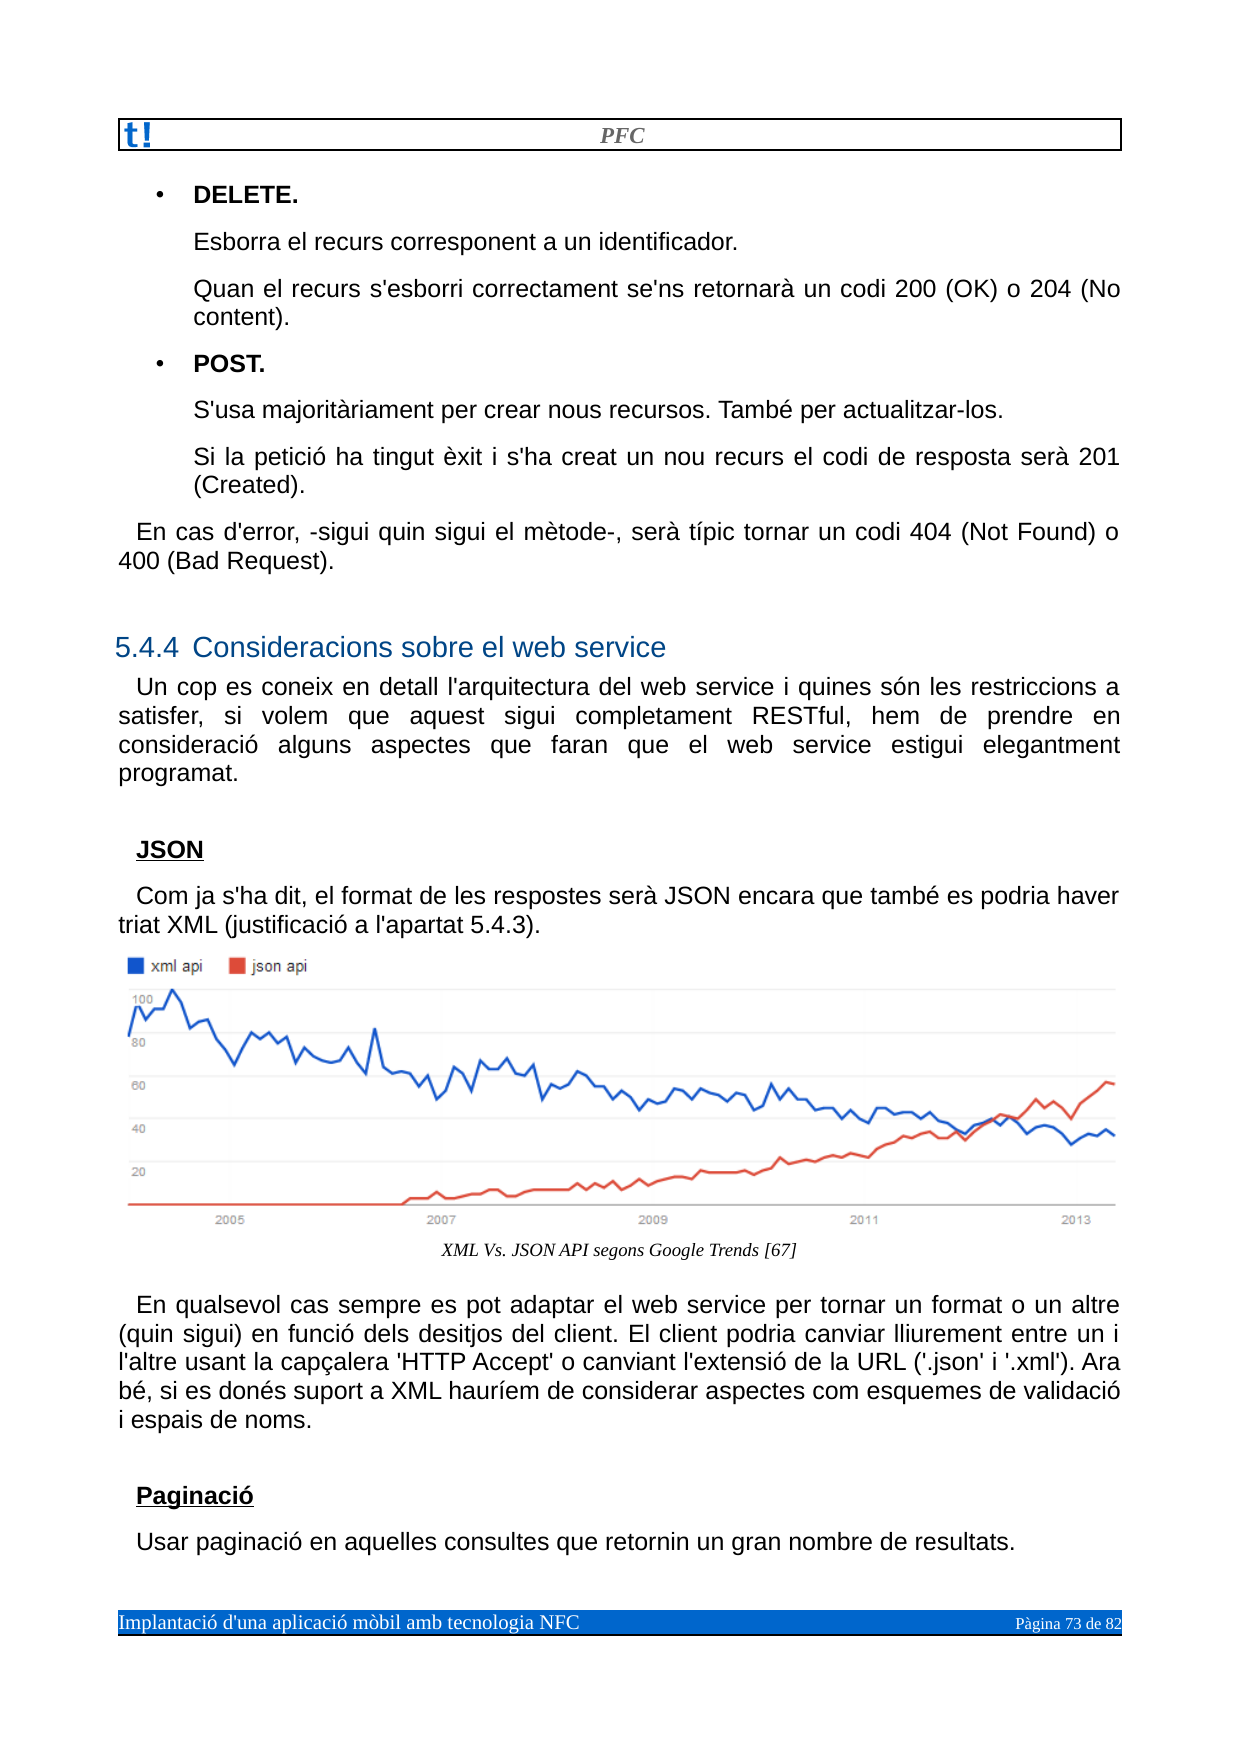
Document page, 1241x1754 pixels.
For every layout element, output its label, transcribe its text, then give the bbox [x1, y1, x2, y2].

list Si la petició ha tingut èxit i s'ha creat un nou recurs el codi de resposta serà 201 (Created). [156, 442, 1122, 499]
text Usar paginació en aquelles consultes que retornin un gran nombre de resultats. [118, 1527, 1122, 1556]
text JSON [118, 834, 1122, 863]
picture [123, 121, 151, 148]
text Com ja s'ha dit, el format de les respostes serà JSON encara que també es podria haver triat XML (justificació a l'apartat 5.4.3). [118, 881, 1122, 938]
text En cas d'error, -sigui quin sigui el mètode-, serà típic tornar un codi 404 (Not Found) o 400 (Bad Request). [118, 517, 1122, 574]
text Un cop es coneix en detall l'arquitectura del web service i quines són les restriccions a satisfer, si volem que aquest sigui completament RESTful, hem de prendre en consideració alguns aspectes que faran que el web service estigui elegantment programat. [118, 672, 1122, 787]
list POST. [156, 349, 1122, 378]
list Quan el recurs s'esborri correctament se'ns retornarà un codi 200 (OK) o 204 (No content). [156, 273, 1122, 331]
picture [118, 947, 1123, 1239]
text En qualsevol cas sempre es pot adaptar el web service per tornar un format o un altre (quin sigui) en funció dels desitjos del client. El client podria canviar lliurement entre un i l'altre usant la capçalera 'HTTP Accept' o canviant l'extensió de la URL ('.json' i '.xml'). Ara bé, si es donés suport a XML hauríem de considerar aspectes com esquemes de validació i espais de noms. [118, 1290, 1122, 1433]
list S'usa majoritàriament per crear nous recursos. També per actualitzar-los. [156, 395, 1122, 424]
list Esborra el recurs corresponent a un identificador. [156, 227, 1122, 256]
subtitle Consideracions sobre el web service [106, 630, 1122, 663]
text Paginació [118, 1481, 1122, 1510]
text XML Vs. JSON API segons Google Trends [67] [118, 1239, 1122, 1260]
list DELETE. [156, 181, 1122, 209]
